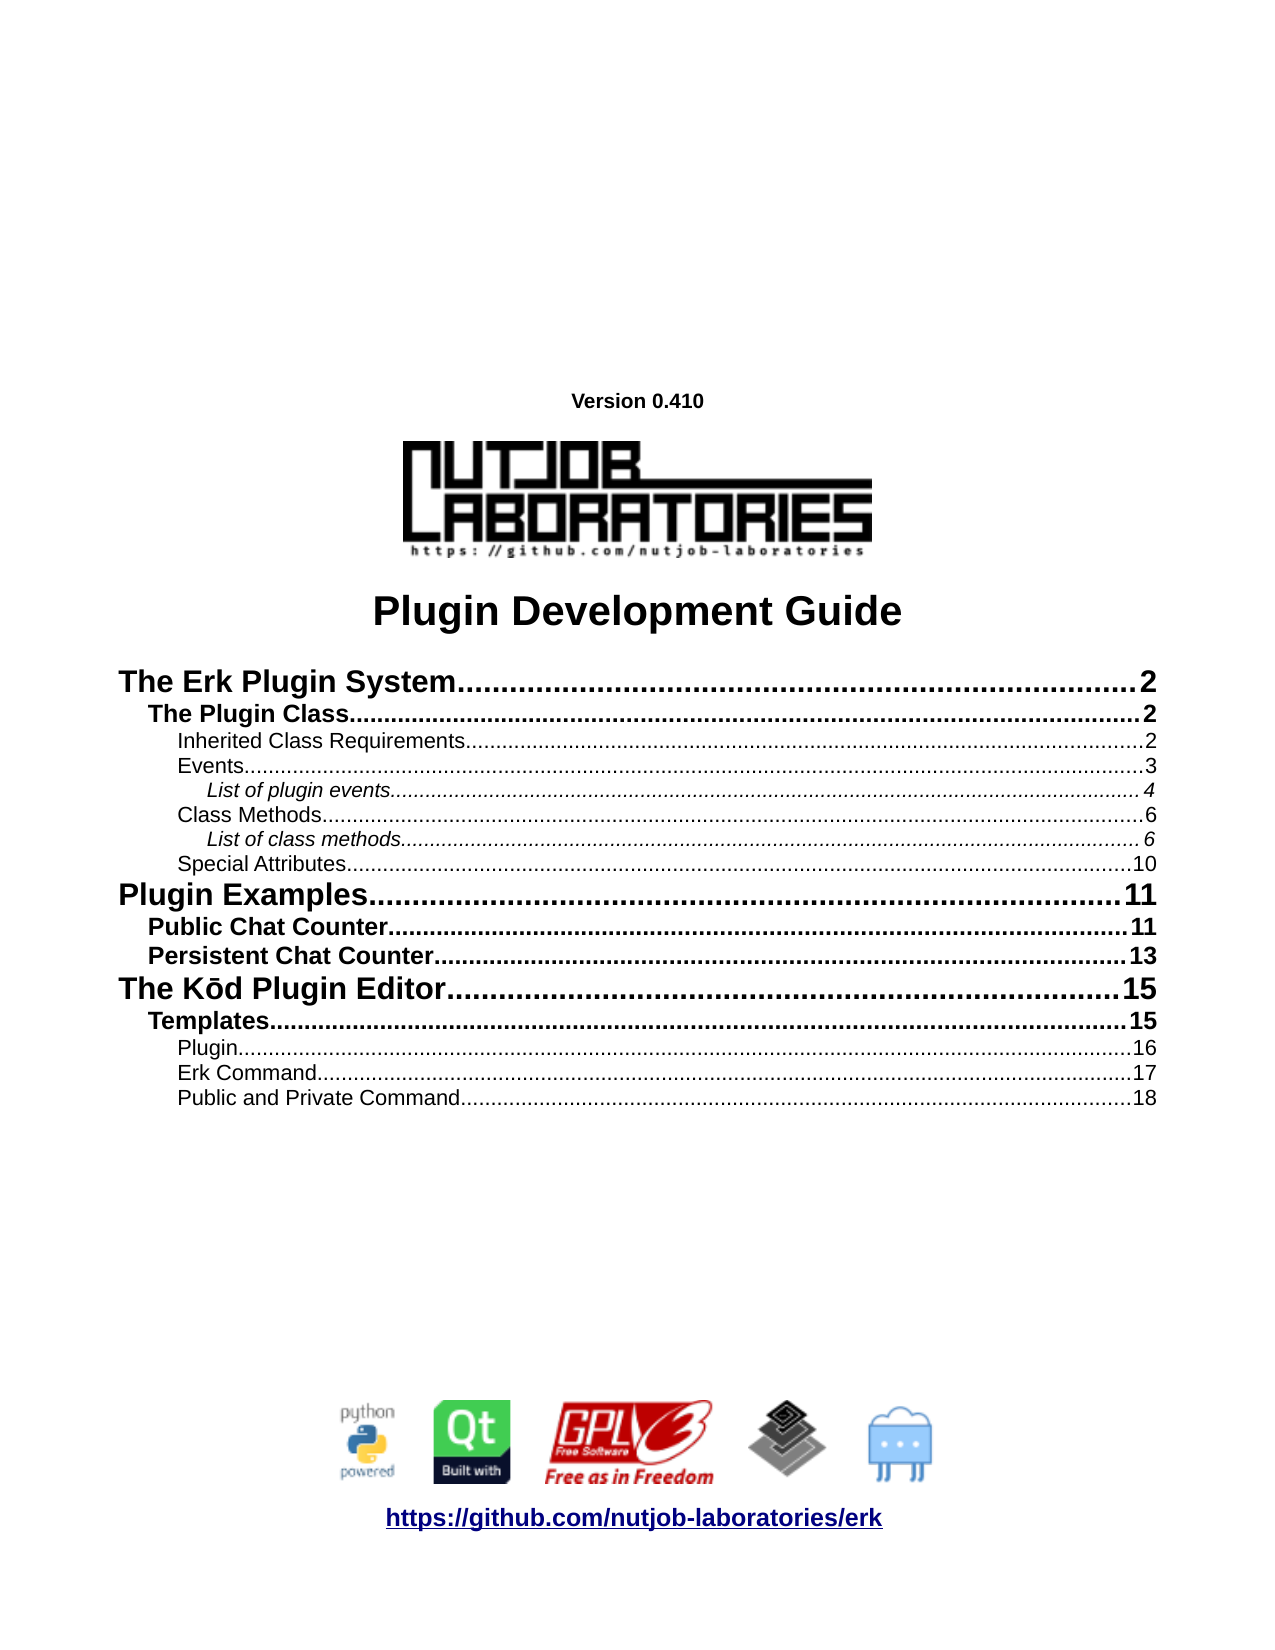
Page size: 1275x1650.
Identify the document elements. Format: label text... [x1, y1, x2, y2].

text List of class methods 6 [207, 827, 1157, 851]
text Plugin 16 [177, 1034, 1157, 1060]
picture [545, 1400, 714, 1484]
picture [433, 1400, 511, 1484]
text Erk Command 17 [177, 1060, 1157, 1085]
text Plugin Development Guide [118, 586, 1157, 634]
text Persistent Chat Counter 13 [148, 941, 1157, 970]
text Templates 15 [148, 1006, 1157, 1034]
text Events 3 [177, 753, 1157, 778]
text Public and Private Command 18 [177, 1085, 1157, 1110]
text List of plugin events 4 [207, 778, 1157, 802]
text Inherited Class Requirements 2 [177, 728, 1157, 753]
text Plugin Examples 11 [118, 876, 1157, 912]
text Special Attributes 10 [177, 851, 1157, 876]
picture [403, 441, 872, 558]
picture [861, 1405, 940, 1484]
text The Kōd Plugin Editor 15 [118, 970, 1157, 1006]
text The Erk Plugin System 2 [118, 663, 1157, 699]
text Public Chat Counter 11 [148, 912, 1157, 941]
text Class Methods 6 [177, 802, 1157, 827]
text The Plugin Class 2 [148, 699, 1157, 728]
text Version 0.410 [118, 389, 1157, 413]
picture [335, 1400, 399, 1484]
picture [748, 1400, 827, 1484]
